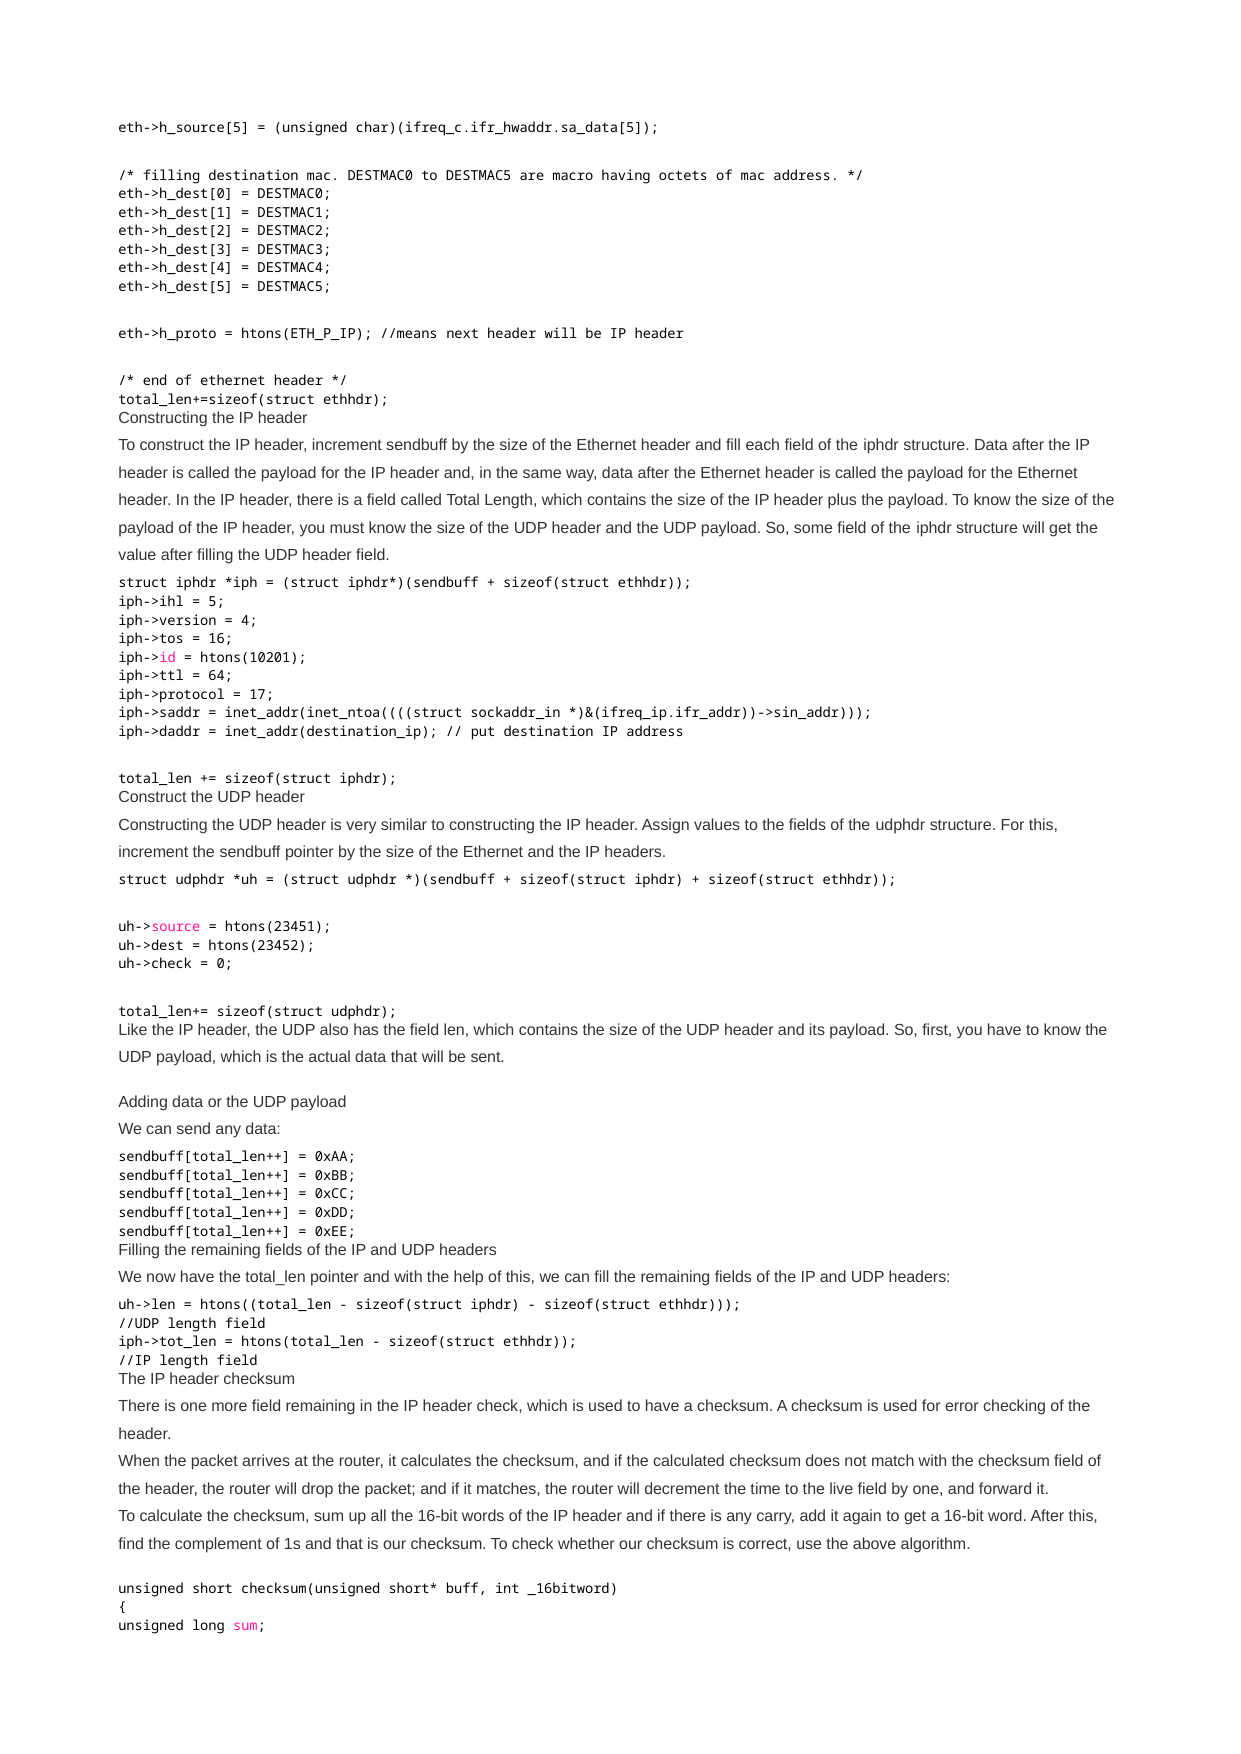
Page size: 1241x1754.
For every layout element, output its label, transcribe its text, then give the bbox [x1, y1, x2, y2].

text Construct the UDP header Constructing the UDP header is very similar to constructing the IP header. Assign values to the fields of the udphdr structure. For this, increment the sendbuff pointer by the size of the Ethernet and the IP headers. [118, 787, 1122, 861]
table_header struct udphdr *uh = (struct udphdr *)(sendbuff + sizeof(struct iphdr) + sizeof(struct ethhdr)); uh->source = htons(23451); uh->dest = htons(23452); uh->check = 0; total_len+= sizeof(struct udphdr); [118, 870, 1228, 1020]
text Adding data or the UDP payload We can send any data: [118, 1092, 1122, 1138]
table_header uh->len = htons((total_len - sizeof(struct iphdr) - sizeof(struct ethhdr))); //UDP length field iph->tot_len = htons(total_len - sizeof(struct ethhdr)); //IP length field [118, 1295, 1228, 1369]
text To calculate the checksum, sum up all the 16-bit words of the IP header and if there is any carry, add it again to get a 16-bit word. After this, find the complement of 1s and that is our checksum. To check whether our checksum is correct, use the above algorithm. [118, 1507, 1122, 1552]
text Constructing the IP header To construct the IP header, increment sendbuff by the size of the Ethernet header and fill each field of the iphdr structure. Data after the IP header is called the payload for the IP header and, in the same way, data after the Ethernet header is called the payload for the Ethernet header. In the IP header, there is a field called Total Length, which contains the size of the IP header plus the payload. To know the size of the payload of the IP header, you must know the size of the UDP header and the UDP payload. So, some field of the iphdr structure will get the value after filling the UDP header field. [118, 408, 1122, 564]
table_header struct iphdr *iph = (struct iphdr*)(sendbuff + sizeof(struct ethhdr)); iph->ihl = 5; iph->version = 4; iph->tos = 16; iph->id = htons(10201); iph->ttl = 64; iph->protocol = 17; iph->saddr = inet_addr(inet_ntoa((((struct sockaddr_in *)&(ifreq_ip.ifr_addr))->sin_addr))); iph->daddr = inet_addr(destination_ip); // put destination IP address total_len += sizeof(struct iphdr); [118, 573, 1228, 787]
text Like the IP header, the UDP also has the field len, which contains the size of the UDP header and its payload. So, first, you have to know the UDP payload, which is the actual data that will be sent. [118, 1020, 1122, 1066]
table_header eth->h_source[5] = (unsigned char)(ifreq_c.ifr_hwaddr.sa_data[5]); /* filling destination mac. DESTMAC0 to DESTMAC5 are macro having octets of mac address. */ eth->h_dest[0] = DESTMAC0; eth->h_dest[1] = DESTMAC1; eth->h_dest[2] = DESTMAC2; eth->h_dest[3] = DESTMAC3; eth->h_dest[4] = DESTMAC4; eth->h_dest[5] = DESTMAC5; eth->h_proto = htons(ETH_P_IP); //means next header will be IP header /* end of ethernet header */ total_len+=sizeof(struct ethhdr); [118, 118, 1228, 408]
text Filling the remaining fields of the IP and UDP headers We now have the total_len pointer and with the help of this, we can fill the remaining fields of the IP and UDP headers: [118, 1240, 1122, 1286]
table_header unsigned short checksum(unsigned short* buff, int _16bitword) { unsigned long sum; [118, 1579, 1228, 1634]
table_header sendbuff[total_len++] = 0xAA; sendbuff[total_len++] = 0xBB; sendbuff[total_len++] = 0xCC; sendbuff[total_len++] = 0xDD; sendbuff[total_len++] = 0xEE; [118, 1147, 1228, 1240]
text The IP header checksum There is one more field remaining in the IP header check, which is used to have a checksum. A checksum is used for error checking of the header. When the packet arrives at the router, it calculates the checksum, and if the calculated checksum does not match with the checksum field of the header, the router will drop the packet; and if it matches, the router will decrement the time to the live field by one, and forward it. [118, 1369, 1122, 1497]
